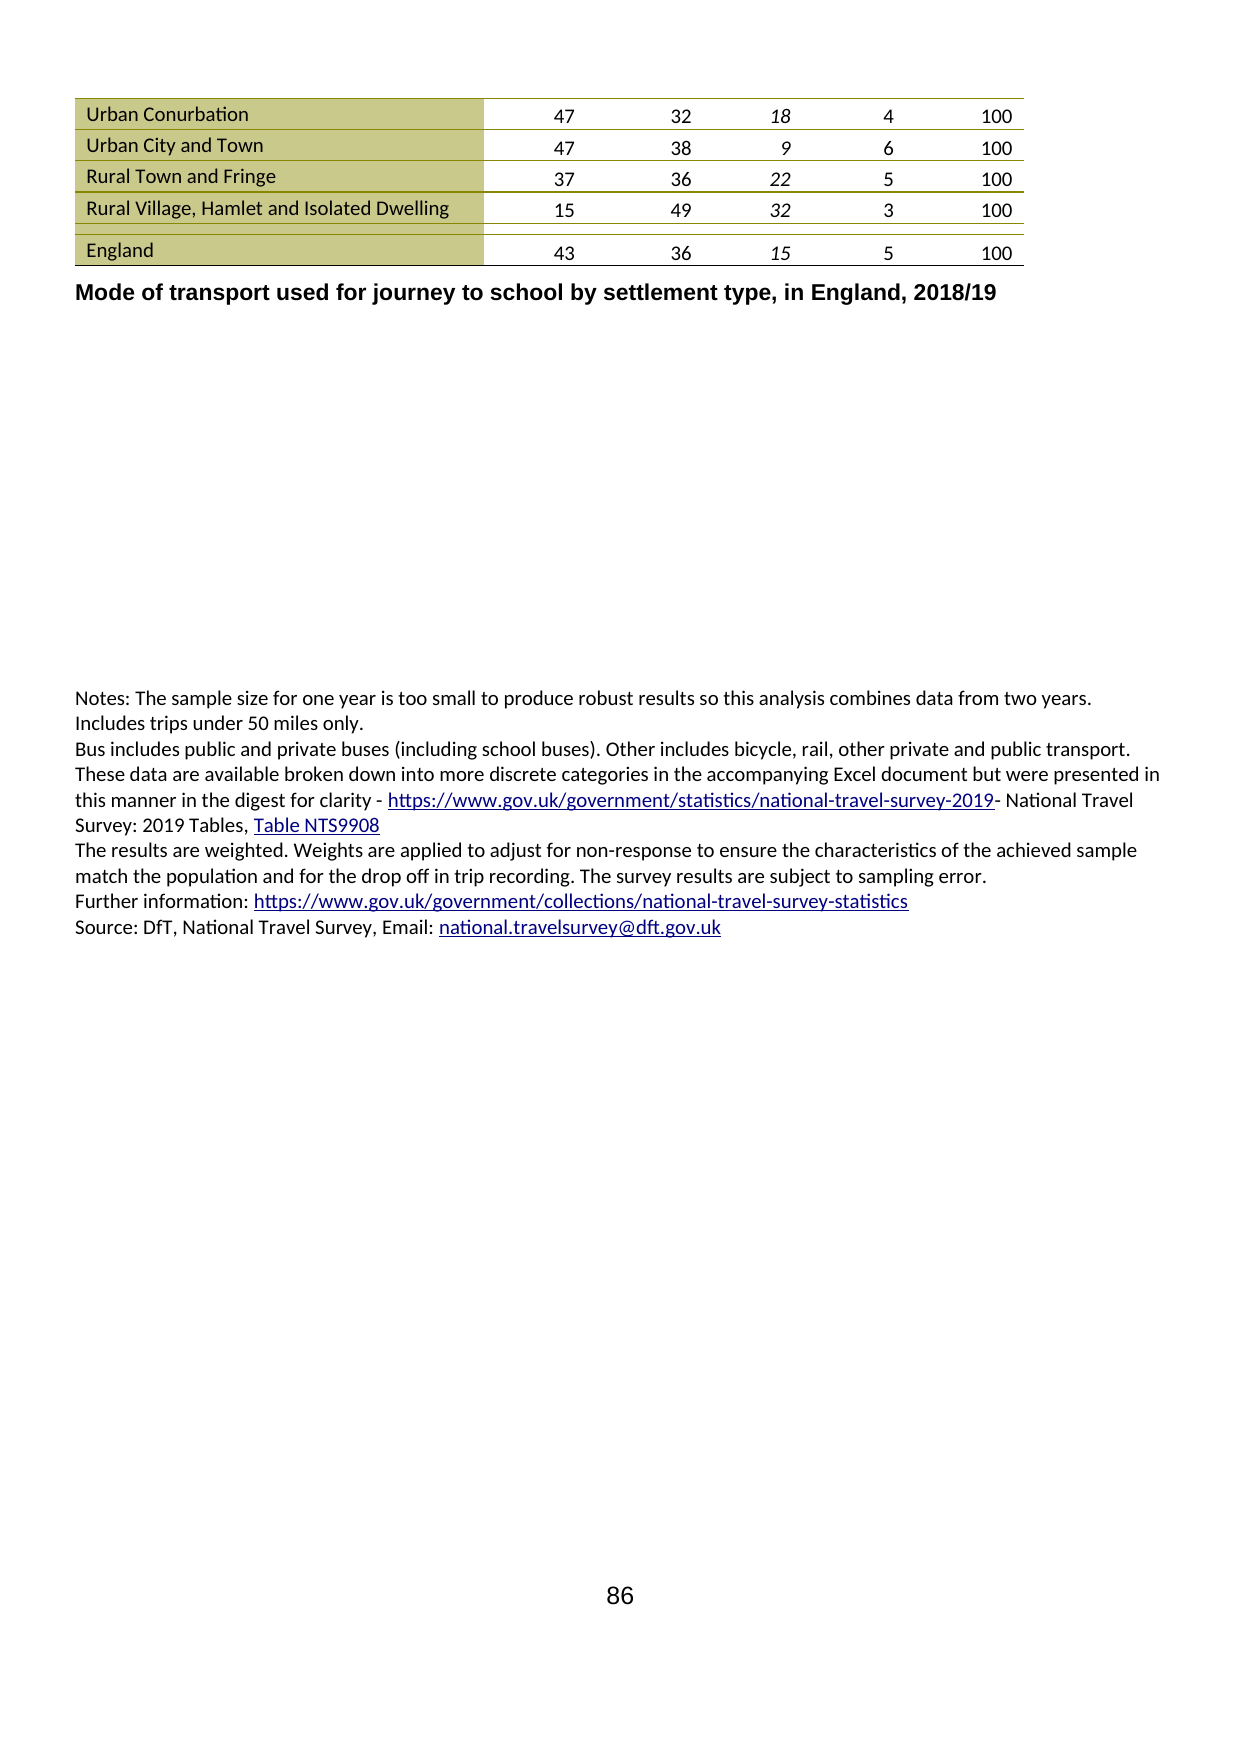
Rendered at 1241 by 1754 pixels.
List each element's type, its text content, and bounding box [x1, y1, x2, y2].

table_cell 47 [485, 99, 586, 129]
table_cell 3 [804, 193, 905, 223]
text Bus includes public and private buses (including school buses). Other includes bicycle, rail, other private and public transport. [75, 736, 1165, 761]
table_cell Urban City and Town [75, 130, 484, 160]
table_cell 36 [586, 161, 703, 191]
table_cell 22 [703, 161, 804, 191]
table_cell England [75, 235, 484, 265]
table_cell 38 [586, 130, 703, 160]
table_cell 32 [703, 193, 804, 223]
table_cell Rural Village, Hamlet and Isolated Dwelling [75, 193, 484, 223]
table_cell [703, 224, 804, 234]
table_cell 37 [485, 161, 586, 191]
text Further information: https://www.gov.uk/government/collections/national-travel-survey-statistics [75, 888, 1165, 914]
table_cell 4 [804, 99, 905, 129]
text Notes: The sample size for one year is too small to produce robust results so this analysis combines data from two years. [75, 685, 1165, 711]
table_cell 32 [586, 99, 703, 129]
table_cell [586, 224, 703, 234]
text Source: DfT, National Travel Survey, Email: national.travelsurvey@dft.gov.uk [75, 914, 1165, 939]
table_cell 100 [905, 193, 1023, 223]
table_cell [905, 224, 1023, 234]
table_cell 15 [703, 235, 804, 265]
table_cell [804, 224, 905, 234]
text Mode of transport used for journey to school by settlement type, in England, 2018/19 [75, 279, 1165, 305]
table_cell 47 [485, 130, 586, 160]
table_cell 49 [586, 193, 703, 223]
table_cell 100 [905, 161, 1023, 191]
table_cell 5 [804, 161, 905, 191]
table_cell Urban Conurbation [75, 99, 484, 129]
table_cell 100 [905, 235, 1023, 265]
table_cell 43 [485, 235, 586, 265]
table_cell 9 [703, 130, 804, 160]
text The results are weighted. Weights are applied to adjust for non-response to ensure the characteristics of the achieved sample match the population and for the drop off in trip recording. The survey results are subject to sampling error. [75, 838, 1165, 888]
table_cell 36 [586, 235, 703, 265]
table_cell 6 [804, 130, 905, 160]
table_cell 100 [905, 99, 1023, 129]
table_cell 18 [703, 99, 804, 129]
table_cell [485, 224, 586, 234]
table_cell 5 [804, 235, 905, 265]
text These data are available broken down into more discrete categories in the accompanying Excel document but were presented in this manner in the digest for clarity - https://www.gov.uk/government/statistics/national-travel-survey-2019- National Travel Survey: 2019 Tables, Table NTS9908 [75, 761, 1165, 838]
table_cell 100 [905, 130, 1023, 160]
table_cell 15 [485, 193, 586, 223]
table_cell Rural Town and Fringe [75, 161, 484, 191]
table_cell [75, 224, 484, 234]
text Includes trips under 50 miles only. [75, 711, 1165, 736]
